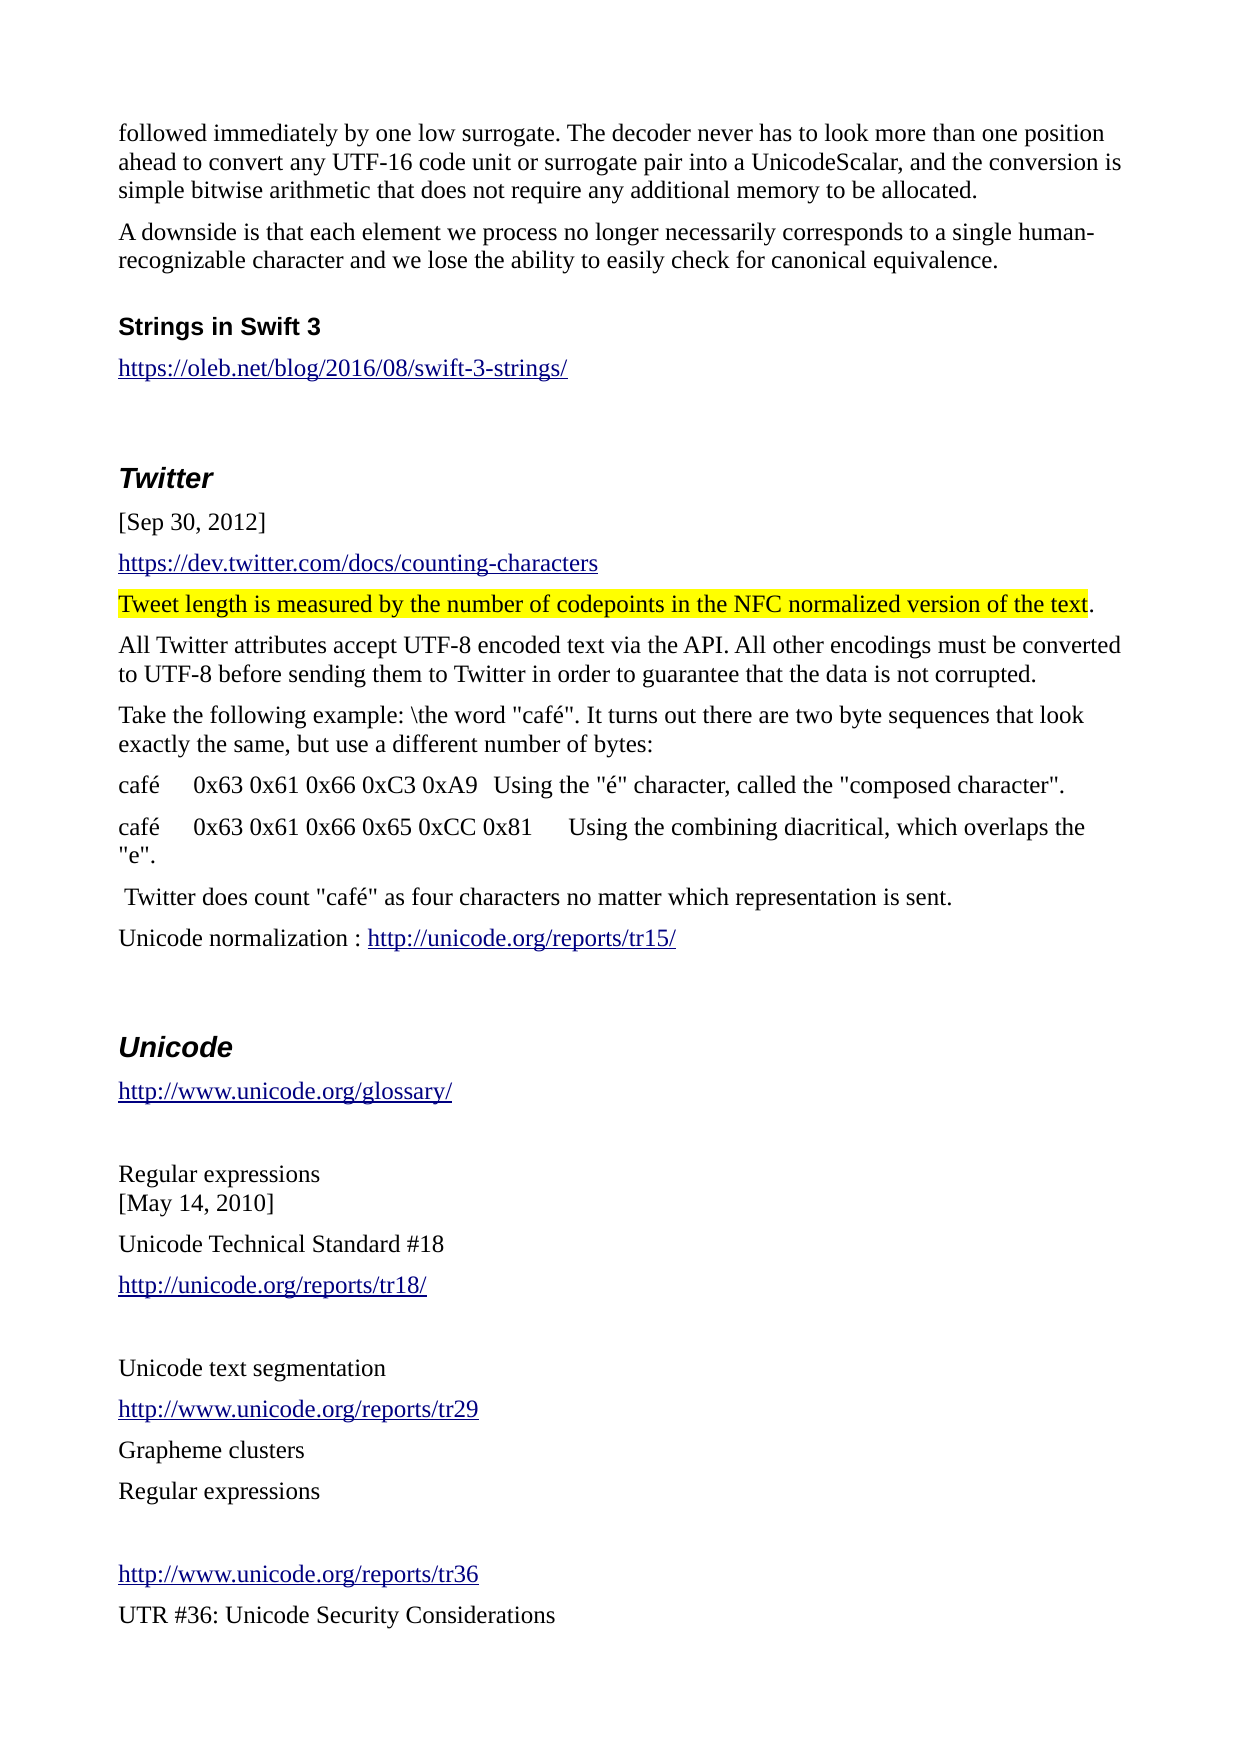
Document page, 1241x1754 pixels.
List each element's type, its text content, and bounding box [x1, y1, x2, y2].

text All Twitter attributes accept UTF-8 encoded text via the API. All other encodings must be converted to UTF-8 before sending them to Twitter in order to guarantee that the data is not corrupted. [118, 630, 1122, 688]
text [Sep 30, 2012] [118, 507, 1122, 535]
subtitle Strings in Swift 3 [118, 312, 1122, 341]
subtitle Twitter [118, 461, 1122, 494]
text http://unicode.org/reports/tr18/ [118, 1270, 1122, 1299]
text café 0x63 0x61 0x66 0xC3 0xA9 Using the "é" character, called the "composed character". [118, 770, 1122, 799]
text Regular expressions [118, 1476, 1122, 1505]
text Tweet length is measured by the number of codepoints in the NFC normalized version of the text. [118, 589, 1122, 618]
text Unicode text segmentation [118, 1353, 1122, 1381]
text Grapheme clusters [118, 1435, 1122, 1464]
text http://www.unicode.org/glossary/ [118, 1076, 1122, 1105]
text A downside is that each element we process no longer necessarily corresponds to a single human-recognizable character and we lose the ability to easily check for canonical equivalence. [118, 217, 1122, 274]
text café 0x63 0x61 0x66 0x65 0xCC 0x81 Using the combining diacritical, which overlaps the "e". [118, 812, 1122, 869]
text Unicode normalization : http://unicode.org/reports/tr15/ [118, 923, 1122, 952]
text Regular expressions [118, 1159, 1122, 1188]
text Twitter does count "café" as four characters no matter which representation is sent. [118, 882, 1122, 910]
text https://dev.twitter.com/docs/counting-characters [118, 548, 1122, 577]
text http://www.unicode.org/reports/tr29 [118, 1394, 1122, 1423]
text [May 14, 2010] [118, 1188, 1122, 1216]
text UTR #36: Unicode Security Considerations [118, 1600, 1122, 1629]
text Unicode Technical Standard #18 [118, 1229, 1122, 1258]
text https://oleb.net/blog/2016/08/swift-3-strings/ [118, 353, 1122, 382]
text Take the following example: \the word "café". It turns out there are two byte sequences that look exactly the same, but use a different number of bytes: [118, 700, 1122, 758]
text followed immediately by one low surrogate. The decoder never has to look more than one position ahead to convert any UTF-16 code unit or surrogate pair into a UnicodeScalar, and the conversion is simple bitwise arithmetic that does not require any additional memory to be allocated. [118, 118, 1122, 204]
subtitle Unicode [118, 1030, 1122, 1064]
text http://www.unicode.org/reports/tr36 [118, 1559, 1122, 1588]
